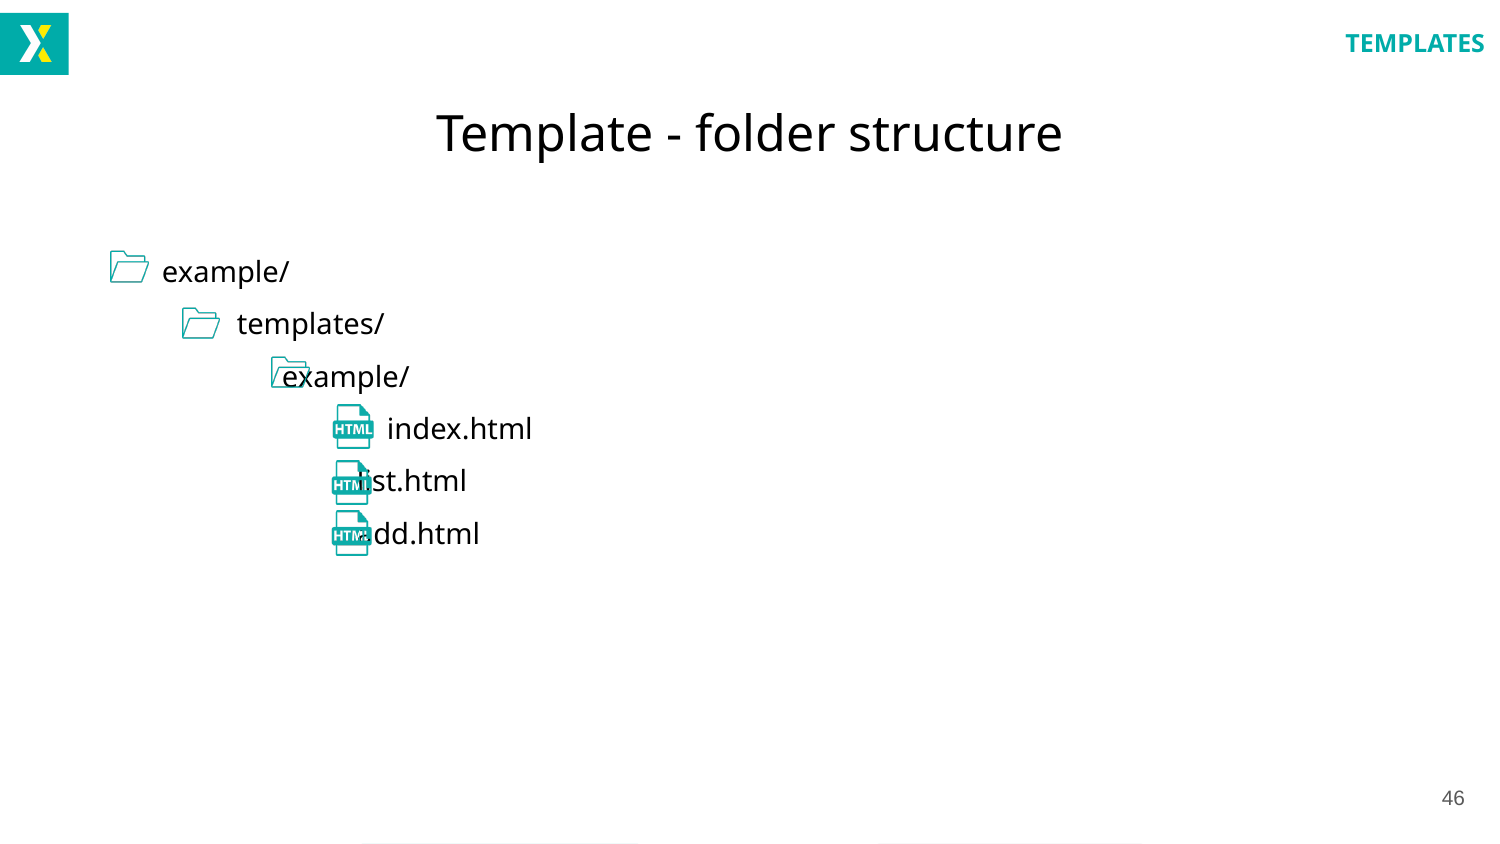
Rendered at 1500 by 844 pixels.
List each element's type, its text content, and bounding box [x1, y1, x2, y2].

slide_number [1389, 764, 1480, 830]
picture [330, 404, 376, 449]
text_box example/ templates/ example/ index.html list.html add.html [71, 220, 1367, 664]
picture [271, 353, 310, 391]
text_box Template - folder structure [115, 86, 1385, 181]
picture [329, 510, 374, 556]
picture [17, 25, 54, 62]
picture [329, 460, 374, 505]
picture [182, 304, 220, 342]
picture [110, 247, 149, 286]
